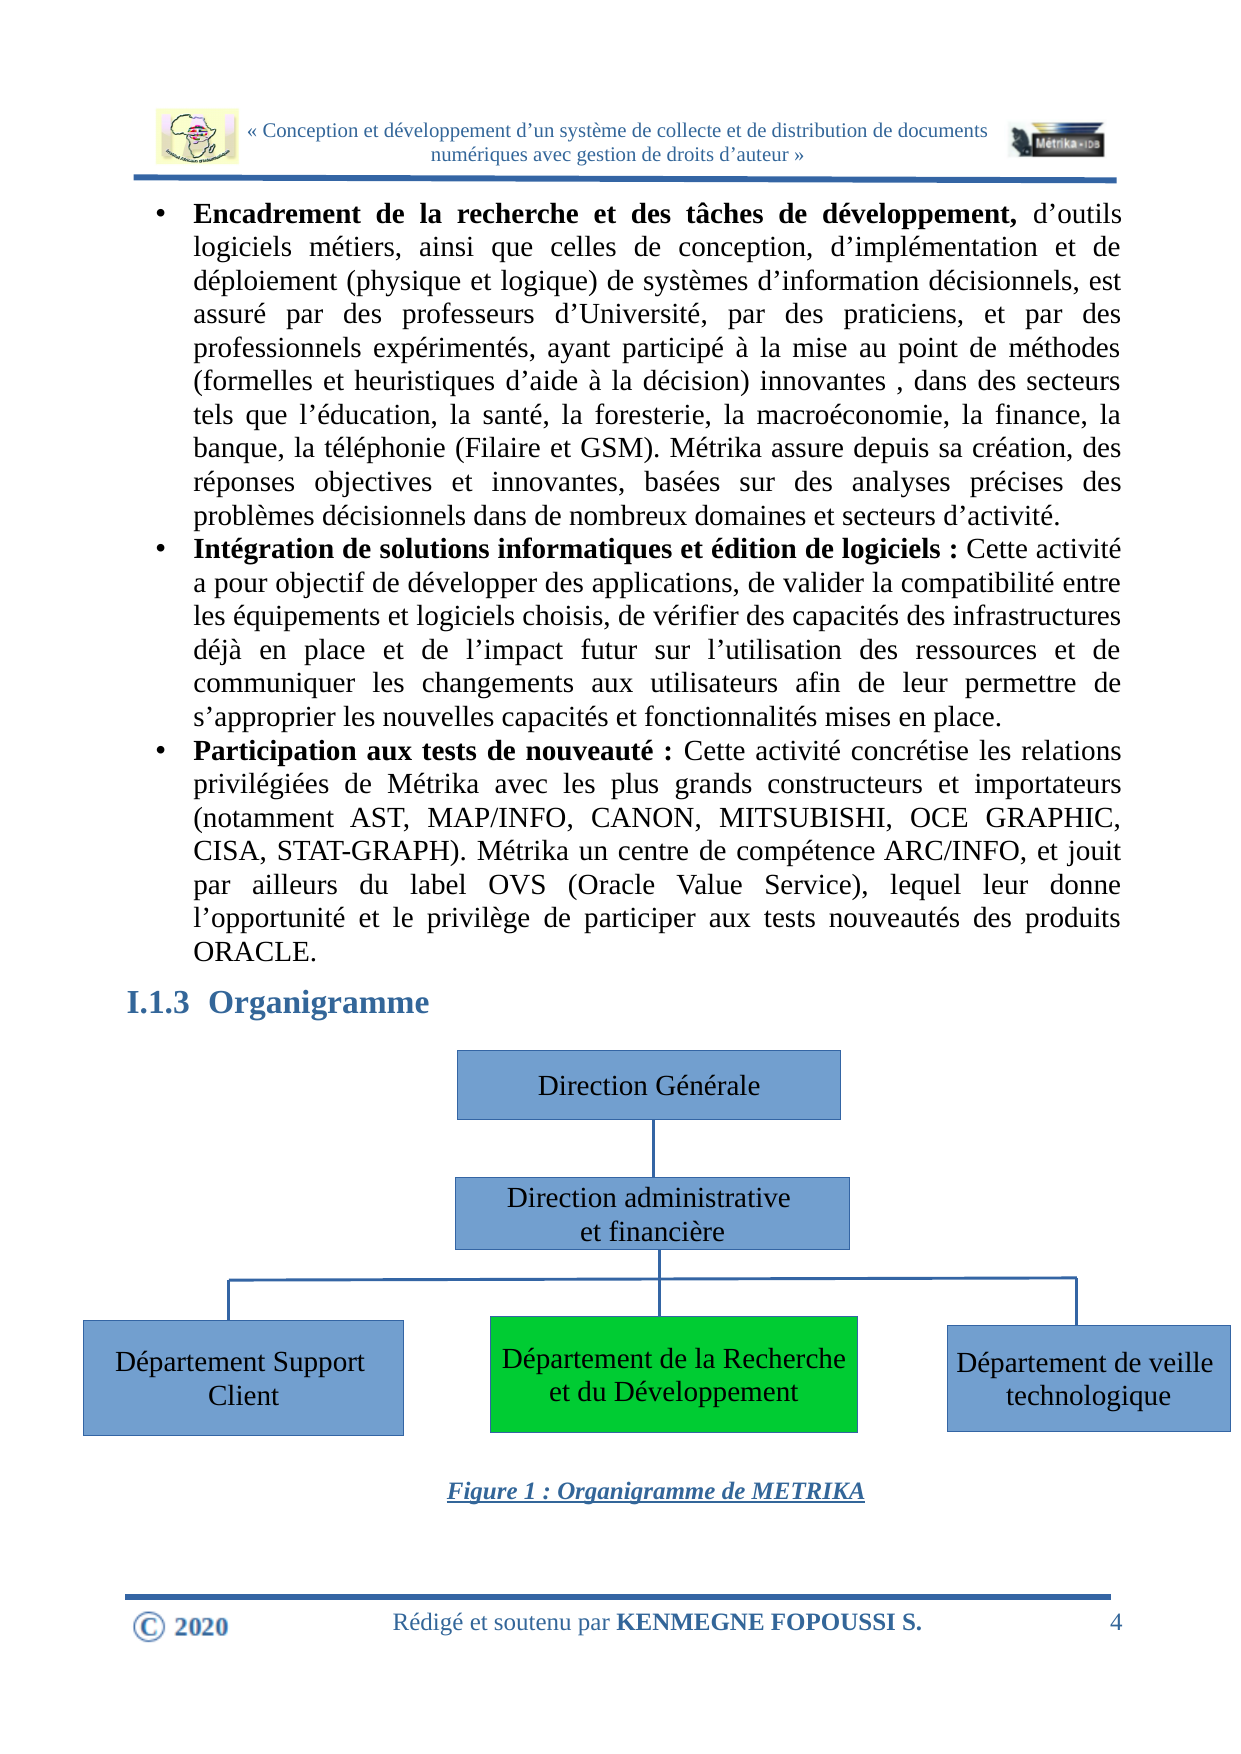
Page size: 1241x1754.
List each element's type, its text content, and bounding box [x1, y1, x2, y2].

list Intégration de solutions informatiques et édition de logiciels : Cette activité a pour objectif de développer des applications, de valider la compatibilité entre les équipements et logiciels choisis, de vérifier des capacités des infrastructures déjà en place et de l’impact futur sur l’utilisation des ressources et de communiquer les changements aux utilisateurs afin de leur permettre de s’approprier les nouvelles capacités et fonctionnalités mises en place. [156, 531, 1122, 733]
list Encadrement de la recherche et des tâches de développement, d’outils logiciels métiers, ainsi que celles de conception, d’implémentation et de déploiement (physique et logique) de systèmes d’information décisionnels, est assuré par des professeurs d’Université, par des praticiens, et par des professionnels expérimentés, ayant participé à la mise au point de méthodes (formelles et heuristiques d’aide à la décision) innovantes , dans des secteurs tels que l’éducation, la santé, la foresterie, la macroéconomie, la finance, la banque, la téléphonie (Filaire et GSM). Métrika assure depuis sa création, des réponses objectives et innovantes, basées sur des analyses précises des problèmes décisionnels dans de nombreux domaines et secteurs d’activité. [156, 196, 1122, 531]
picture [126, 1604, 231, 1647]
picture [1003, 116, 1109, 160]
list Participation aux tests de nouveauté : Cette activité concrétise les relations privilégiées de Métrika avec les plus grands constructeurs et importateurs (notamment AST, MAP/INFO, CANON, MITSUBISHI, OCE GRAPHIC, CISA, STAT-GRAPH). Métrika un centre de compétence ARC/INFO, et jouit par ailleurs du label OVS (Oracle Value Service), lequel leur donne l’opportunité et le privilège de participer aux tests nouveautés des produits ORACLE. [156, 733, 1122, 967]
subtitle Organigramme [118, 982, 1122, 1021]
picture [154, 107, 241, 166]
text Figure 1 : Organigramme de METRIKA [84, 1476, 1230, 1505]
